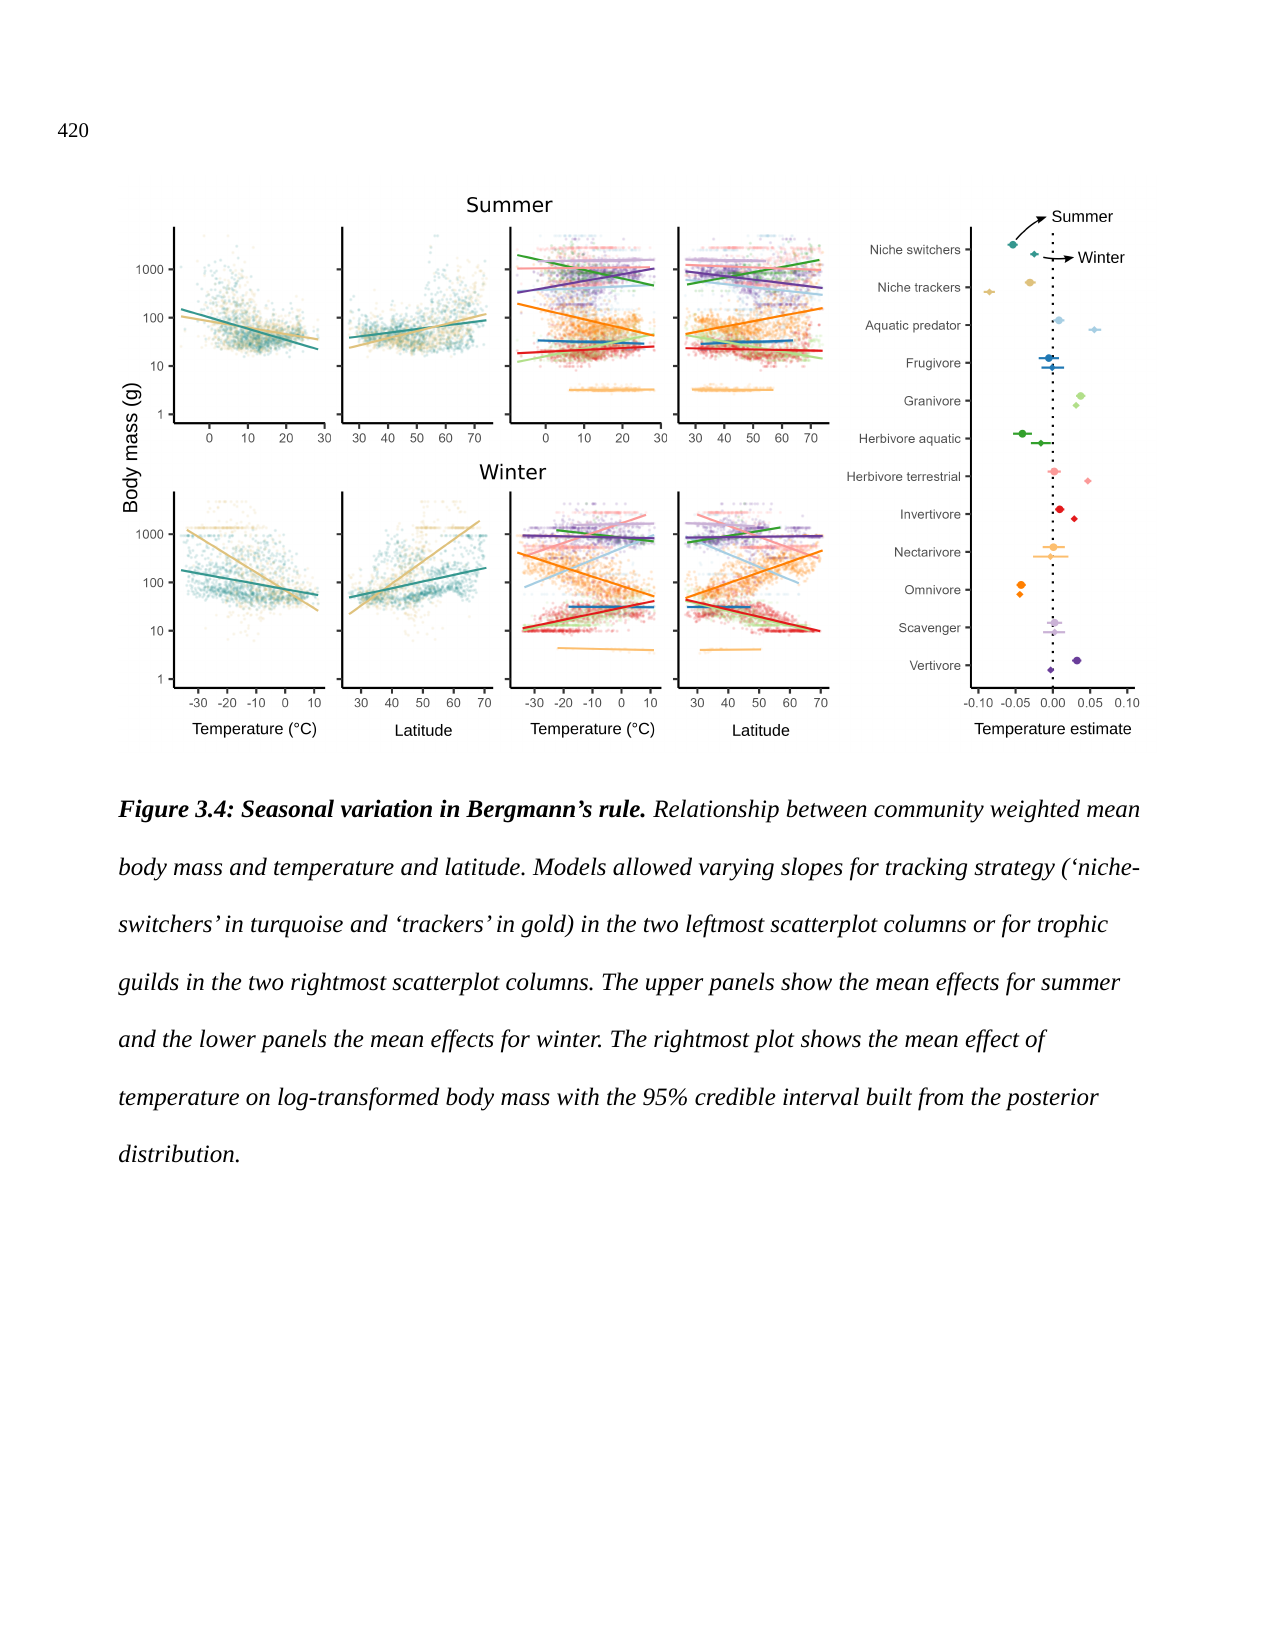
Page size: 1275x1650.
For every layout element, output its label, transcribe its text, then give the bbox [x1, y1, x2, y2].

picture [118, 175, 1157, 753]
text Figure 3.4: Seasonal variation in Bergmann’s rule. Relationship between community weighted mean body mass and temperature and latitude. Models allowed varying slopes for tracking strategy (‘niche-switchers’ in turquoise and ‘trackers’ in gold) in the two leftmost scatterplot columns or for trophic guilds in the two rightmost scatterplot columns. The upper panels show the mean effects for summer and the lower panels the mean effects for winter. The rightmost plot shows the mean effect of temperature on log-transformed body mass with the 95% credible interval built from the posterior distribution. [118, 753, 1157, 1168]
